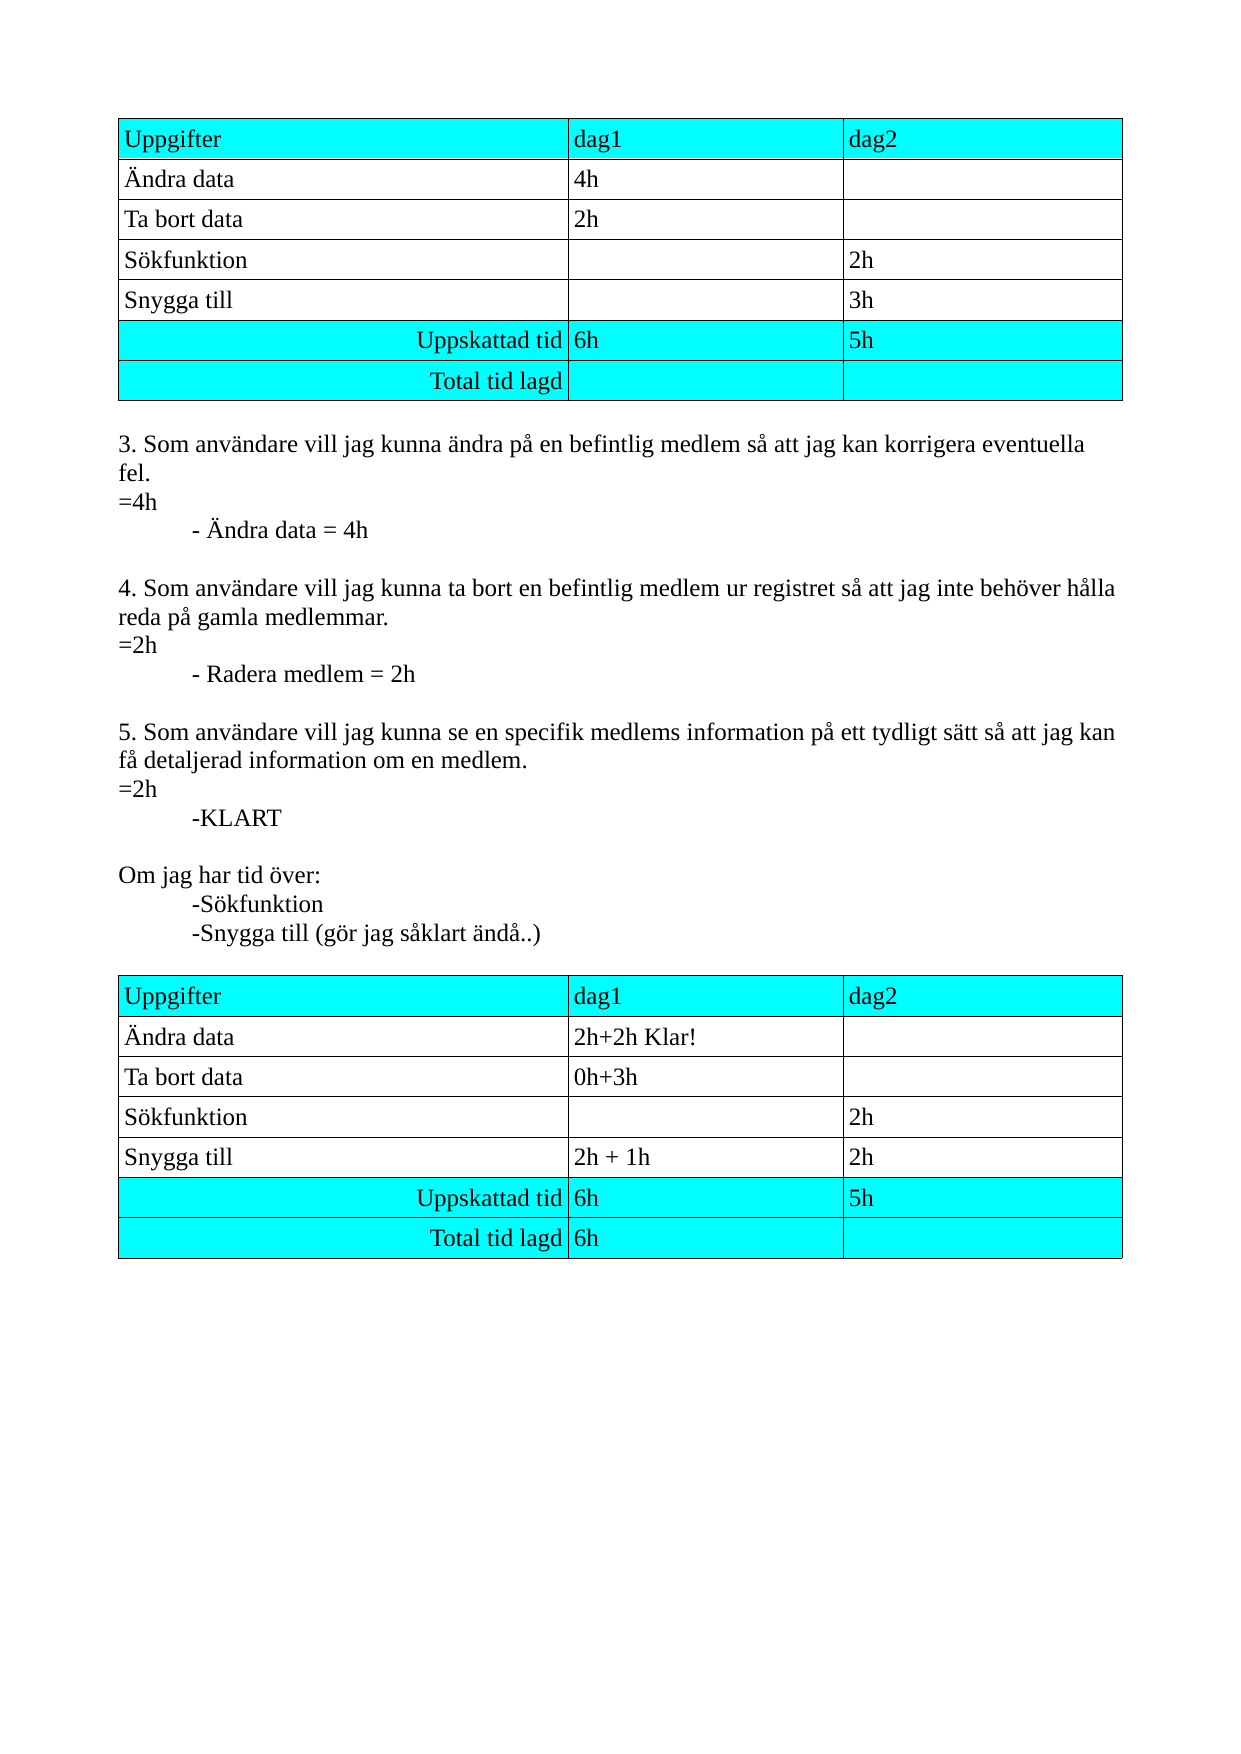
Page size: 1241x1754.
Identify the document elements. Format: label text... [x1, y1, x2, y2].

text - Radera medlem = 2h [118, 659, 1122, 688]
table_cell [844, 200, 1122, 239]
table_header Uppgifter [119, 976, 568, 1016]
table_cell 2h + 1h [569, 1138, 843, 1177]
text =2h [118, 774, 1122, 803]
table_cell 2h [844, 240, 1122, 279]
table_cell Uppskattad tid [119, 1178, 568, 1217]
table_cell Uppskattad tid [119, 321, 568, 360]
table_cell 2h+2h Klar! [569, 1017, 843, 1056]
table_cell Total tid lagd [119, 361, 568, 400]
table_header dag2 [844, 119, 1122, 158]
table_cell [844, 1218, 1122, 1258]
table_cell Sökfunktion [119, 1097, 568, 1137]
table_header dag1 [569, 119, 843, 158]
text Om jag har tid över: [118, 832, 1122, 889]
table_cell Total tid lagd [119, 1218, 568, 1258]
table_header dag2 [844, 976, 1122, 1016]
text -KLART [118, 803, 1122, 832]
table_cell 5h [844, 321, 1122, 360]
table_header Uppgifter [119, 119, 568, 158]
table_cell [844, 361, 1122, 400]
table_cell Ändra data [119, 160, 568, 199]
table_cell 0h+3h [569, 1057, 843, 1096]
table_cell [844, 160, 1122, 199]
table_cell [569, 361, 843, 400]
table_cell Ta bort data [119, 200, 568, 239]
table_cell [569, 1097, 843, 1137]
text 5. Som användare vill jag kunna se en specifik medlems information på ett tydligt sätt så att jag kan få detaljerad information om en medlem. [118, 717, 1122, 774]
table_cell Sökfunktion [119, 240, 568, 279]
table_cell [844, 1057, 1122, 1096]
table_cell 2h [844, 1138, 1122, 1177]
text - Ändra data = 4h [118, 515, 1122, 544]
table_cell 6h [569, 1218, 843, 1258]
table_cell [844, 1017, 1122, 1056]
text =2h [118, 630, 1122, 659]
text -Sökfunktion [118, 889, 1122, 918]
table_cell 6h [569, 1178, 843, 1217]
table_cell [569, 280, 843, 320]
table_cell [569, 240, 843, 279]
table_cell Ändra data [119, 1017, 568, 1056]
table_header dag1 [569, 976, 843, 1016]
text =4h [118, 487, 1122, 515]
table_cell 6h [569, 321, 843, 360]
text 4. Som användare vill jag kunna ta bort en befintlig medlem ur registret så att jag inte behöver hålla reda på gamla medlemmar. [118, 573, 1122, 630]
text 3. Som användare vill jag kunna ändra på en befintlig medlem så att jag kan korrigera eventuella fel. [118, 429, 1122, 487]
table_cell Snygga till [119, 280, 568, 320]
table_cell 4h [569, 160, 843, 199]
table_cell 2h [844, 1097, 1122, 1137]
table_cell 3h [844, 280, 1122, 320]
table_cell 5h [844, 1178, 1122, 1217]
table_cell 2h [569, 200, 843, 239]
table_cell Snygga till [119, 1138, 568, 1177]
table_cell Ta bort data [119, 1057, 568, 1096]
text -Snygga till (gör jag såklart ändå..) [118, 918, 1122, 947]
